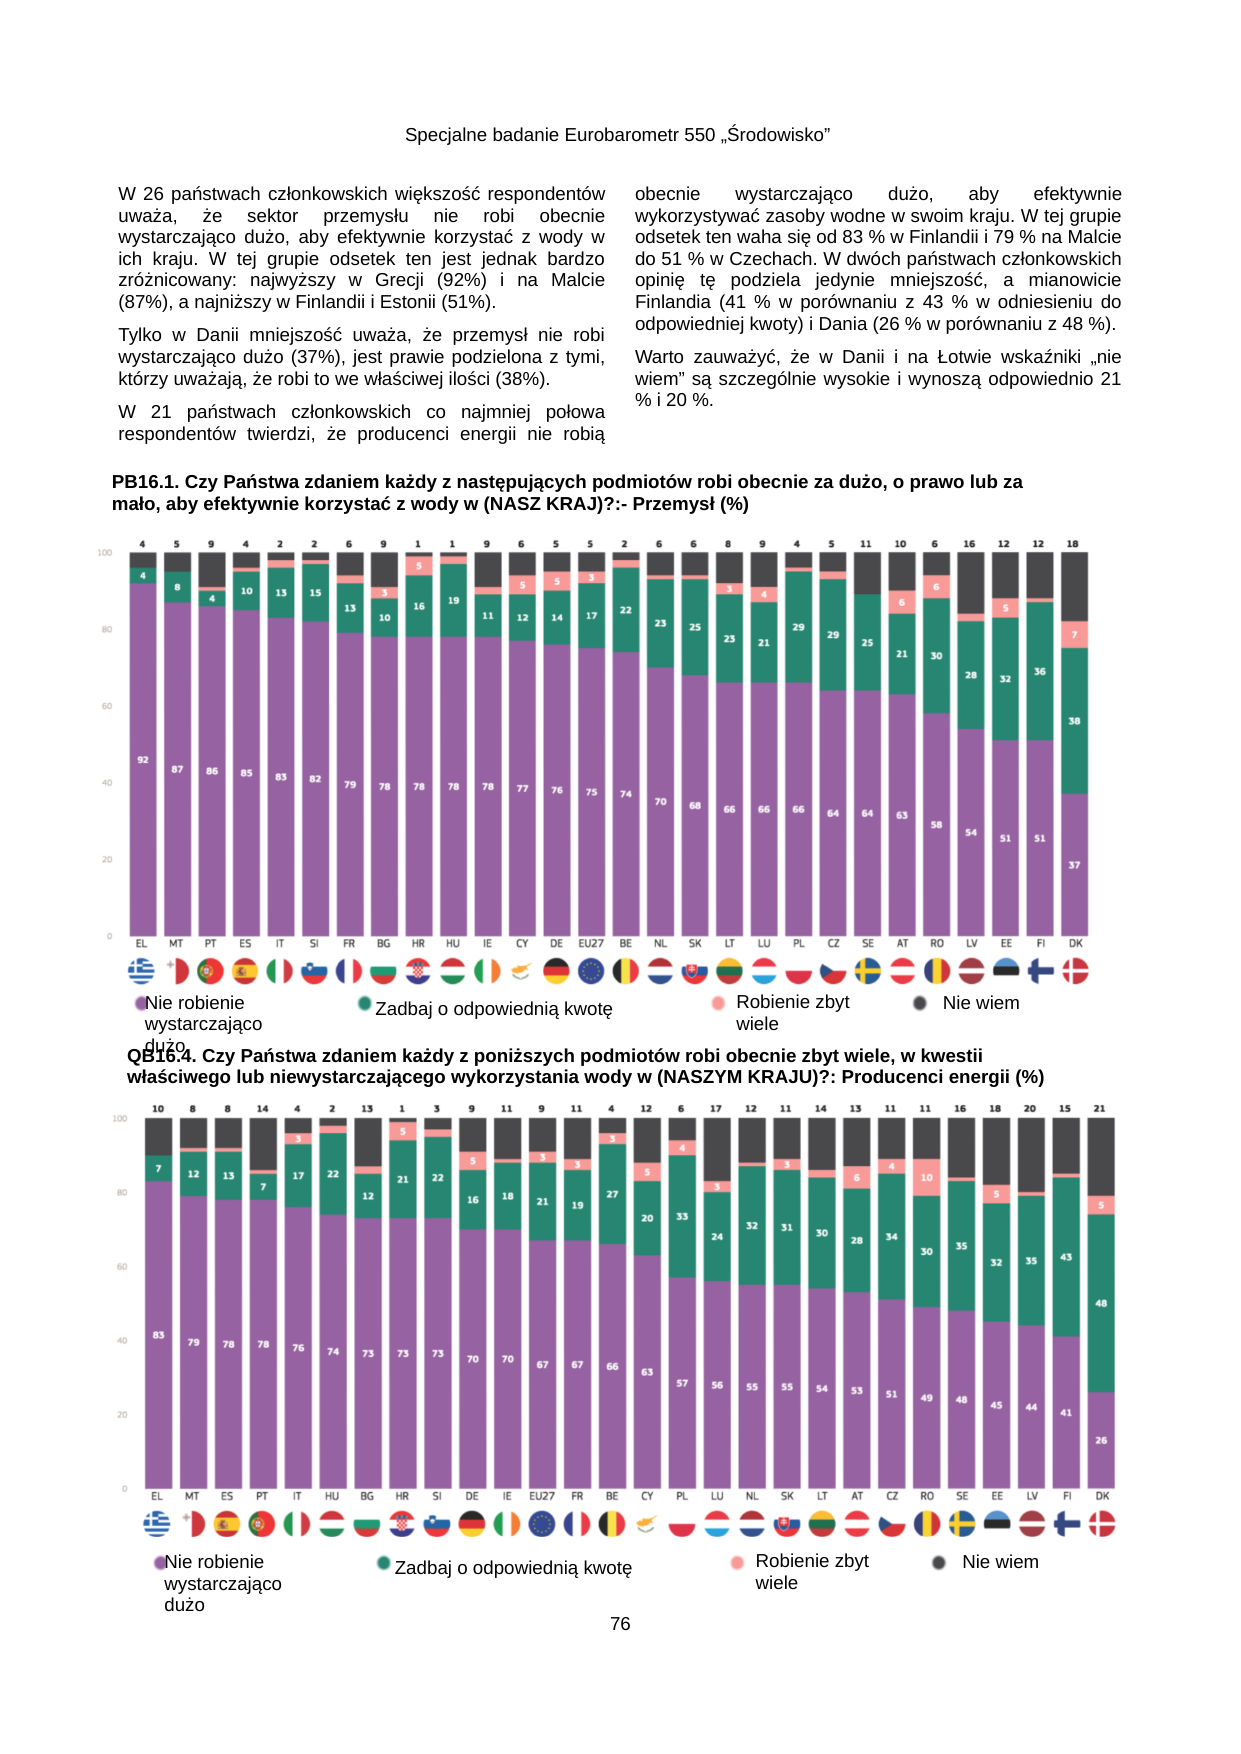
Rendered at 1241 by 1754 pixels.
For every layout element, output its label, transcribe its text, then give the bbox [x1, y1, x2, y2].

text W 26 państwach członkowskich większość respondentów uważa, że sektor przemysłu nie robi obecnie wystarczająco dużo, aby efektywnie korzystać z wody w ich kraju. W tej grupie odsetek ten jest jednak bardzo zróżnicowany: najwyższy w Grecji (92%) i na Malcie (87%), a najniższy w Finlandii i Estonii (51%). [118, 183, 605, 312]
picture [101, 1098, 1123, 1537]
text obecnie wystarczająco dużo, aby efektywnie wykorzystywać zasoby wodne w swoim kraju. W tej grupie odsetek ten waha się od 83 % w Finlandii i 79 % na Malcie do 51 % w Czechach. W dwóch państwach członkowskich opinię tę podziela jedynie mniejszość, a mianowicie Finlandia (41 % w porównaniu z 43 % w odniesieniu do odpowiedniej kwoty) i Dania (26 % w porównaniu z 48 %). [635, 183, 1122, 334]
picture [144, 1552, 948, 1576]
picture [86, 532, 1094, 1017]
text W 21 państwach członkowskich co najmniej połowa respondentów twierdzi, że producenci energii nie robią [118, 401, 605, 444]
text Tylko w Danii mniejszość uważa, że przemysł nie robi wystarczająco dużo (37%), jest prawie podzielona z tymi, którzy uważają, że robi to we właściwej ilości (38%). [118, 324, 605, 389]
text Warto zauważyć, że w Danii i na Łotwie wskaźniki „nie wiem” są szczególnie wysokie i wynoszą odpowiednio 21 % i 20 %. [635, 346, 1122, 411]
